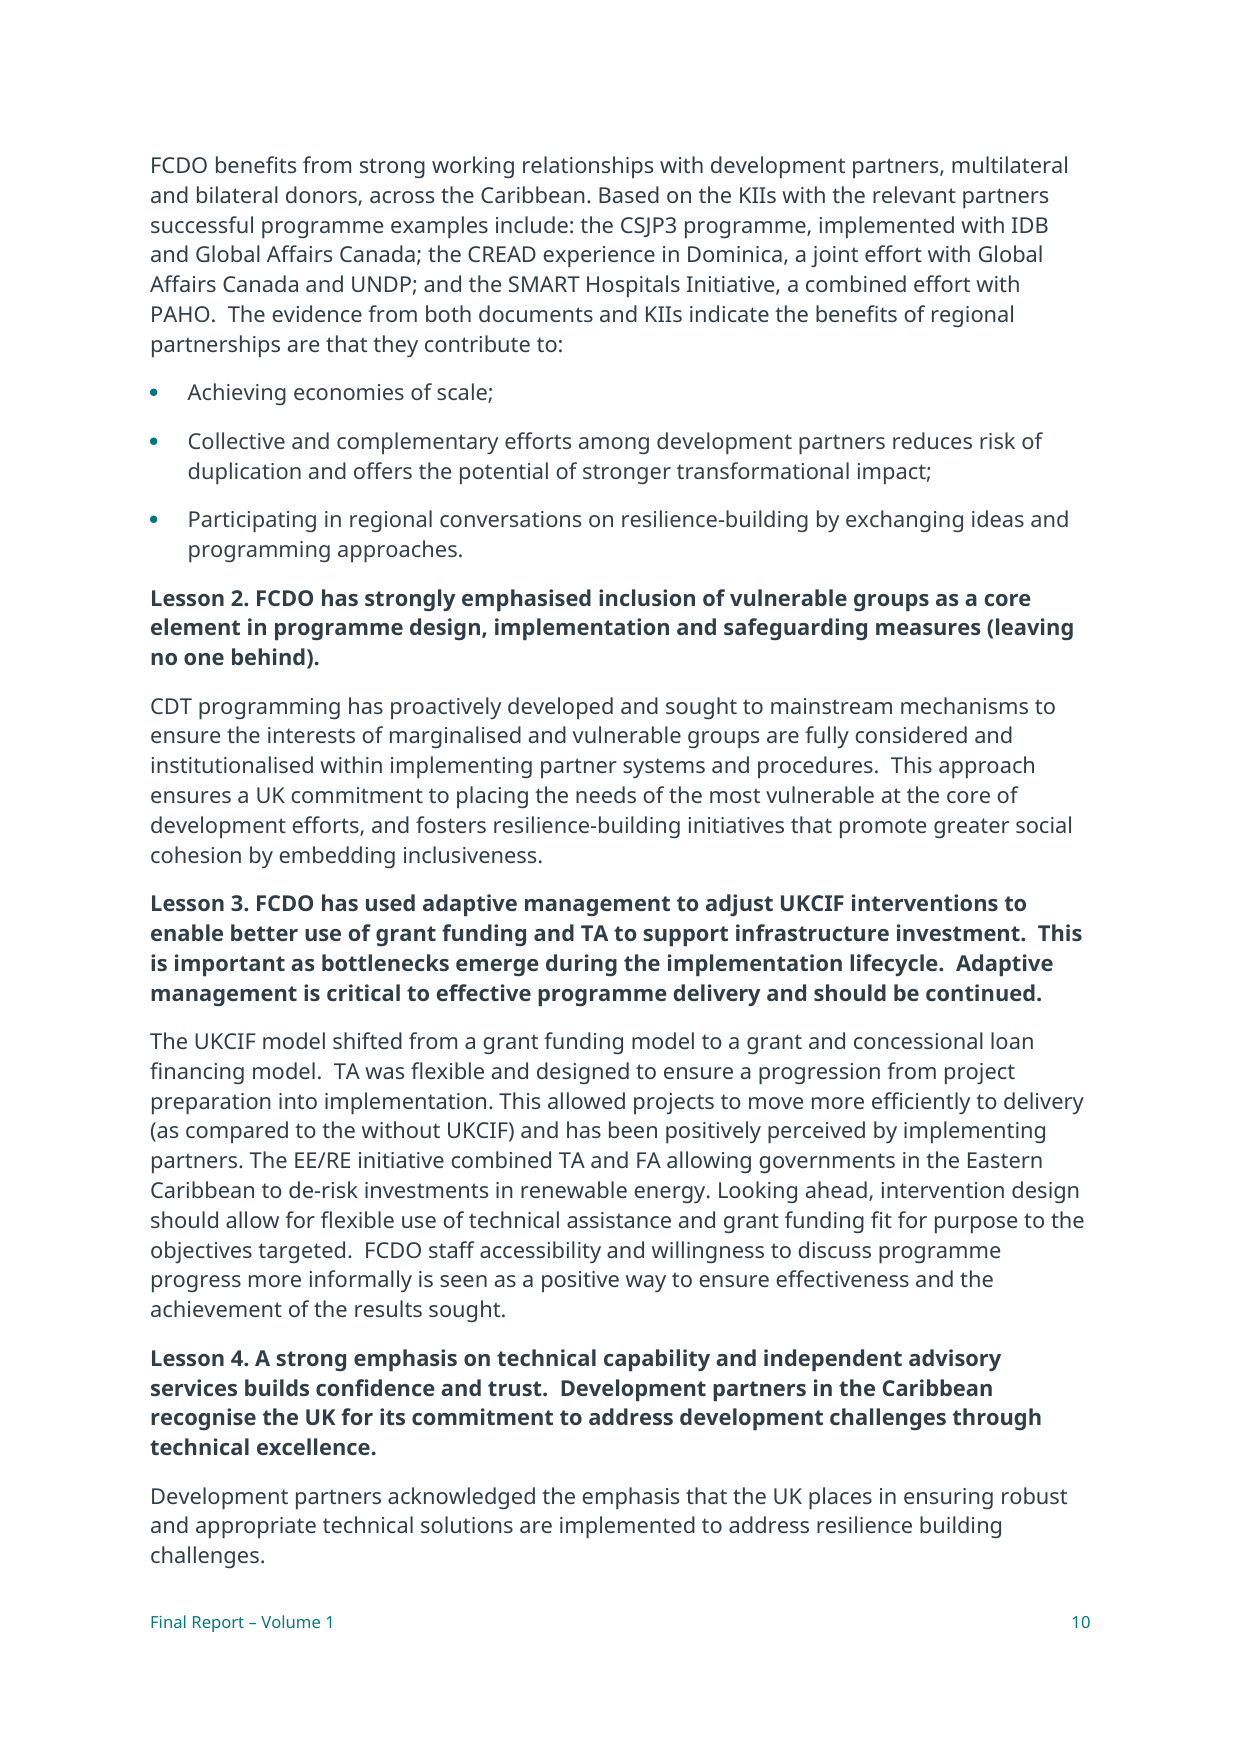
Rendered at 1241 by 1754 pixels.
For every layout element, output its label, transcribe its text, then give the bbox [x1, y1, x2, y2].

text Lesson 4. A strong emphasis on technical capability and independent advisory services builds confidence and trust. Development partners in the Caribbean recognise the UK for its commitment to address development challenges through technical excellence. [150, 1343, 1090, 1462]
text The UKCIF model shifted from a grant funding model to a grant and concessional loan financing model. TA was flexible and designed to ensure a progression from project preparation into implementation. This allowed projects to move more efficiently to delivery (as compared to the without UKCIF) and has been positively perceived by implementing partners. The EE/RE initiative combined TA and FA allowing governments in the Eastern Caribbean to de-risk investments in renewable energy. Looking ahead, intervention design should allow for flexible use of technical assistance and grant funding fit for purpose to the objectives targeted. FCDO staff accessibility and willingness to discuss programme progress more informally is seen as a positive way to ensure effectiveness and the achievement of the results sought. [150, 1026, 1090, 1324]
list Participating in regional conversations on resilience-building by exchanging ideas and programming approaches. [150, 504, 1090, 564]
list Achieving economies of scale; [150, 377, 1090, 407]
text FCDO benefits from strong working relationships with development partners, multilateral and bilateral donors, across the Caribbean. Based on the KIIs with the relevant partners successful programme examples include: the CSJP3 programme, implemented with IDB and Global Affairs Canada; the CREAD experience in Dominica, a joint effort with Global Affairs Canada and UNDP; and the SMART Hospitals Initiative, a combined effort with PAHO. The evidence from both documents and KIIs indicate the benefits of regional partnerships are that they contribute to: [150, 150, 1090, 358]
text CDT programming has proactively developed and sought to mainstream mechanisms to ensure the interests of marginalised and vulnerable groups are fully considered and institutionalised within implementing partner systems and procedures. This approach ensures a UK commitment to placing the needs of the most vulnerable at the core of development efforts, and fosters resilience-building initiatives that promote greater social cohesion by embedding inclusiveness. [150, 691, 1090, 869]
text Development partners acknowledged the emphasis that the UK places in ensuring robust and appropriate technical solutions are implemented to address resilience building challenges. [150, 1481, 1090, 1570]
text Lesson 3. FCDO has used adaptive management to adjust UKCIF interventions to enable better use of grant funding and TA to support infrastructure investment. This is important as bottlenecks emerge during the implementation lifecycle. Adaptive management is critical to effective programme delivery and should be continued. [150, 888, 1090, 1007]
text Lesson 2. FCDO has strongly emphasised inclusion of vulnerable groups as a core element in programme design, implementation and safeguarding measures (leaving no one behind). [150, 582, 1090, 672]
list Collective and complementary efforts among development partners reduces risk of duplication and offers the potential of stronger transformational impact; [150, 426, 1090, 485]
